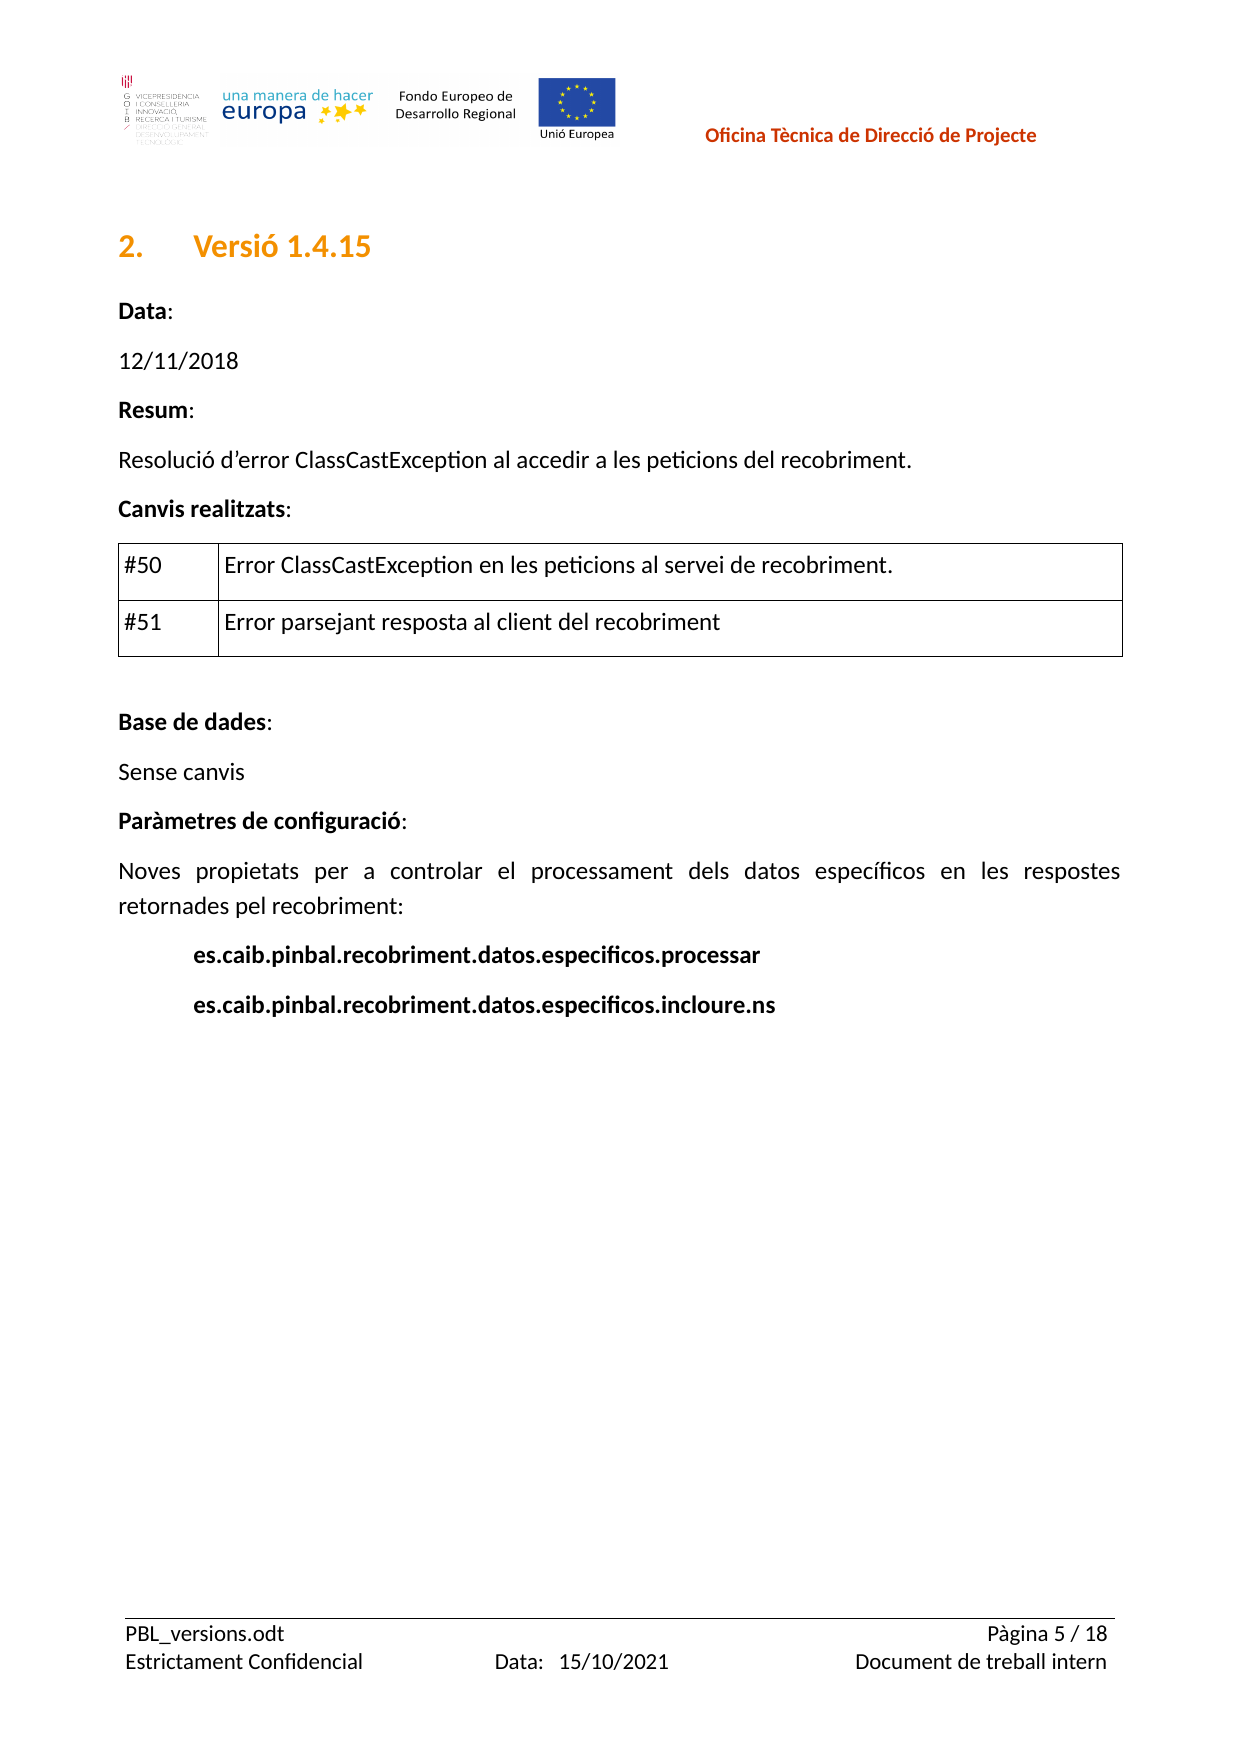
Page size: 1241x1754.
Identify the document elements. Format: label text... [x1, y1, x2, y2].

text Noves propietats per a controlar el processament dels datos específicos en les respostes retornades pel recobriment: [118, 855, 1122, 920]
text Paràmetres de configuració: [118, 805, 1122, 836]
table_cell #51 [119, 601, 218, 656]
text Canvis realitzats: [118, 493, 1122, 524]
table_cell Error parsejant resposta al client del recobriment [219, 601, 1122, 656]
text 12/11/2018 [118, 345, 1122, 375]
text Base de dades: [118, 706, 1122, 737]
text Resolució d’error ClassCastException al accedir a les peticions del recobriment. [118, 444, 1122, 474]
table_header Error ClassCastException en les peticions al servei de recobriment. [219, 544, 1122, 600]
text Data: [118, 295, 1122, 326]
text es.caib.pinbal.recobriment.datos.especificos.processar [118, 939, 1122, 970]
picture [219, 73, 621, 147]
text es.caib.pinbal.recobriment.datos.especificos.incloure.ns [118, 989, 1122, 1019]
subtitle Versió 1.4.15 [118, 225, 1122, 266]
table_header #50 [119, 544, 218, 600]
text Resum: [118, 394, 1122, 425]
picture [118, 73, 213, 147]
text Sense canvis [118, 756, 1122, 786]
